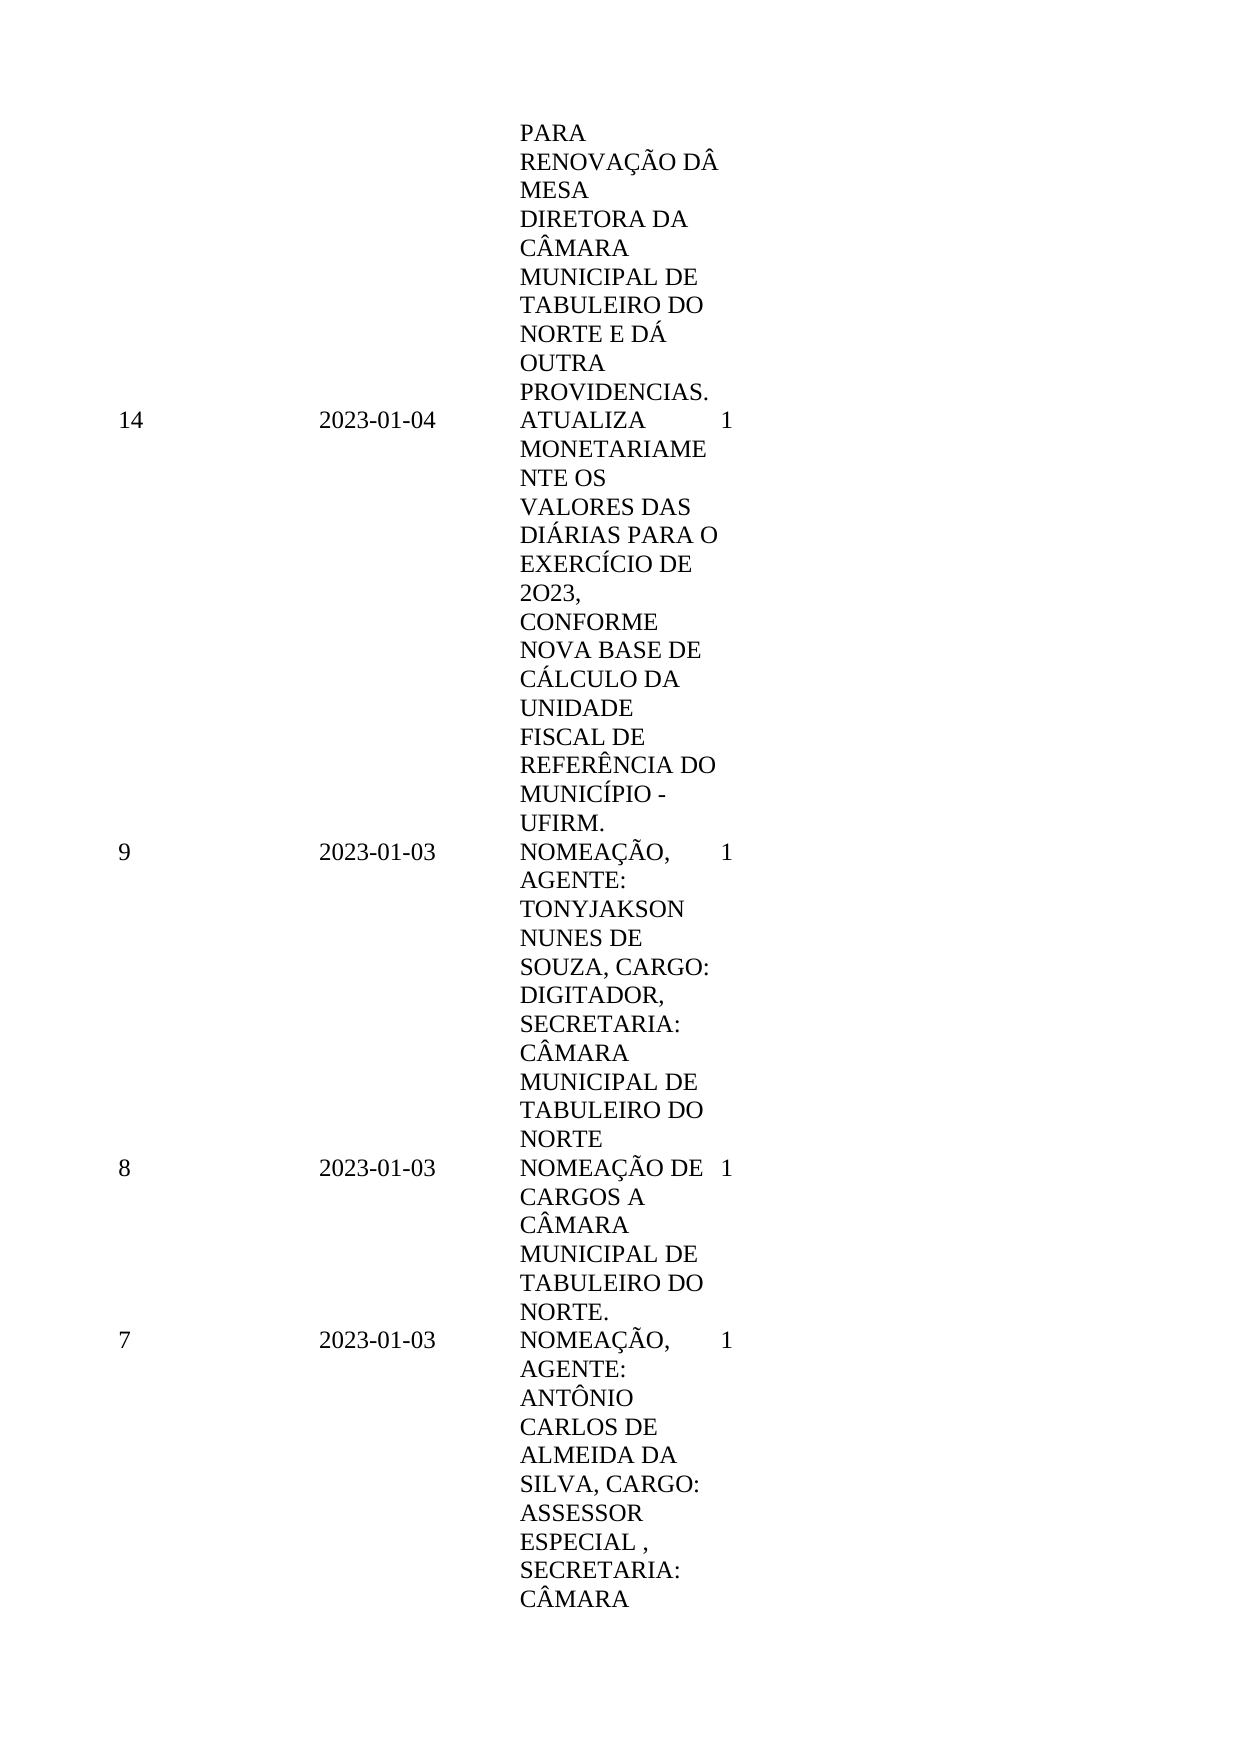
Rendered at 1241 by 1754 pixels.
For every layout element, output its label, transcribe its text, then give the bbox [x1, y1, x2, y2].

table_cell [921, 118, 1122, 406]
table_cell 2023-01-03 [319, 837, 519, 1153]
table_cell 7 [118, 1326, 319, 1613]
table_cell PARA RENOVAÇÃO DÂ MESA DIRETORA DA CÂMARA MUNICIPAL DE TABULEIRO DO NORTE E DÁ OUTRA PROVIDENCIAS. [520, 118, 720, 406]
table_cell 2023-01-04 [319, 406, 519, 837]
table_cell 1 [720, 837, 921, 1153]
table_cell 1 [720, 406, 921, 837]
table_cell NOMEAÇÃO, AGENTE: TONYJAKSON NUNES DE SOUZA, CARGO: DIGITADOR, SECRETARIA: CÂMARA MUNICIPAL DE TABULEIRO DO NORTE [520, 837, 720, 1153]
table_cell [720, 118, 921, 406]
table_cell 1 [720, 1153, 921, 1326]
table_cell 2023-01-03 [319, 1326, 519, 1613]
table_cell [921, 837, 1122, 1153]
table_cell 14 [118, 406, 319, 837]
table_cell [118, 118, 319, 406]
table_cell [921, 406, 1122, 837]
table_cell [319, 118, 519, 406]
table_cell 9 [118, 837, 319, 1153]
table_cell [921, 1326, 1122, 1613]
table_cell 2023-01-03 [319, 1153, 519, 1326]
table_cell 1 [720, 1326, 921, 1613]
table_cell NOMEAÇÃO DE CARGOS A CÂMARA MUNICIPAL DE TABULEIRO DO NORTE. [520, 1153, 720, 1326]
table_cell ATUALIZA MONETARIAMENTE OS VALORES DAS DIÁRIAS PARA O EXERCÍCIO DE 2O23, CONFORME NOVA BASE DE CÁLCULO DA UNIDADE FISCAL DE REFERÊNCIA DO MUNICÍPIO - UFIRM. [520, 406, 720, 837]
table_cell 8 [118, 1153, 319, 1326]
table_cell [921, 1153, 1122, 1326]
table_cell NOMEAÇÃO, AGENTE: ANTÔNIO CARLOS DE ALMEIDA DA SILVA, CARGO: ASSESSOR ESPECIAL , SECRETARIA: CÂMARA [520, 1326, 720, 1613]
